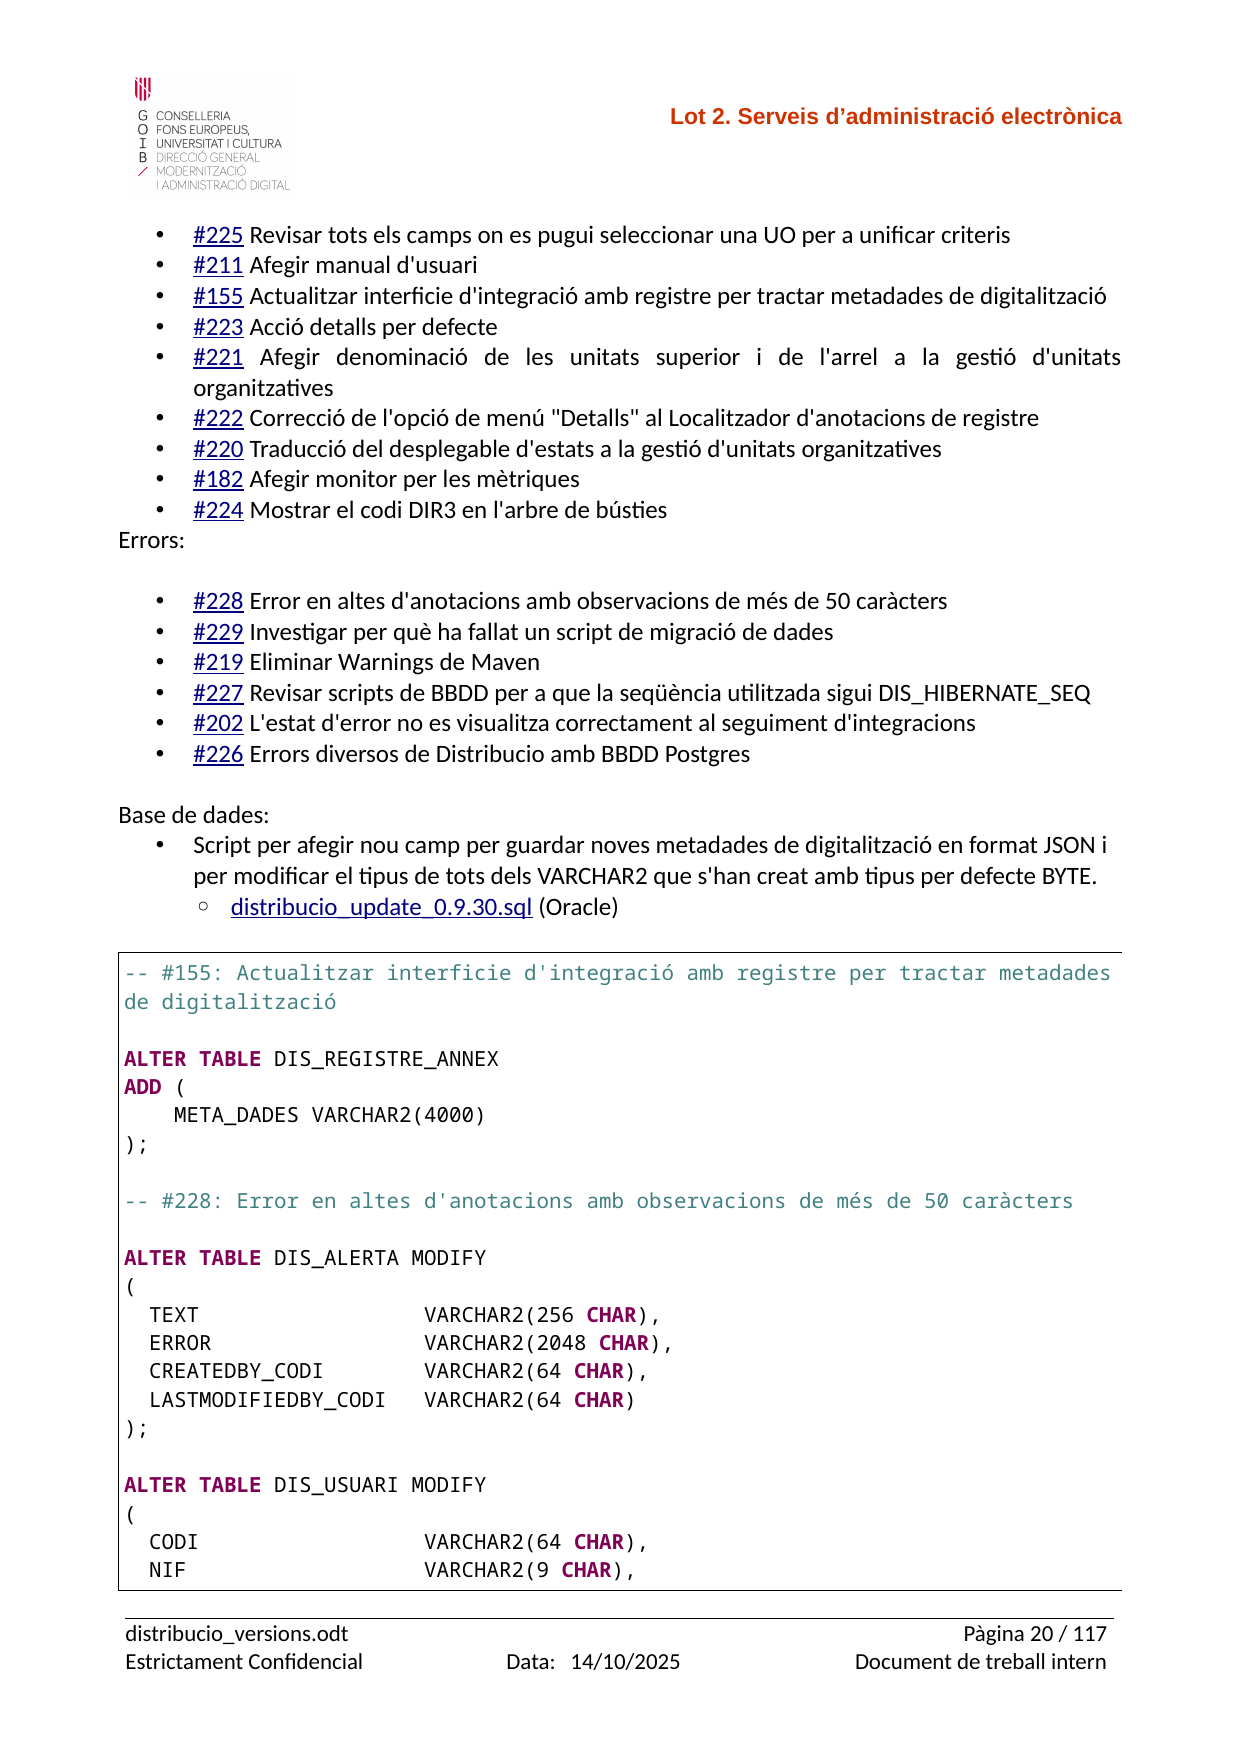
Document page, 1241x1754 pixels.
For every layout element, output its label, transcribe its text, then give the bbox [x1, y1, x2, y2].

list #227 Revisar scripts de BBDD per a que la seqüència utilitzada sigui DIS_HIBERNATE_SEQ [156, 677, 1122, 707]
list Script per afegir nou camp per guardar noves metadades de digitalització en format JSON i per modificar el tipus de tots dels VARCHAR2 que s'han creat amb tipus per defecte BYTE. [156, 829, 1122, 891]
list #223 Acció detalls per defecte [156, 311, 1122, 341]
picture [126, 70, 299, 197]
table_header -- #155: Actualitzar interficie d'integració amb registre per tractar metadades de digitalització ALTER TABLE DIS_REGISTRE_ANNEX ADD ( META_DADES VARCHAR2(4000) ); -- #228: Error en altes d'anotacions amb observacions de més de 50 caràcters ALTER TABLE DIS_ALERTA MODIFY ( TEXT VARCHAR2(256 CHAR), ERROR VARCHAR2(2048 CHAR), CREATEDBY_CODI VARCHAR2(64 CHAR), LASTMODIFIEDBY_CODI VARCHAR2(64 CHAR) ); ALTER TABLE DIS_USUARI MODIFY ( CODI VARCHAR2(64 CHAR), NIF VARCHAR2(9 CHAR), [119, 953, 1122, 1590]
list #182 Afegir monitor per les mètriques [156, 463, 1122, 494]
list #221 Afegir denominació de les unitats superior i de l'arrel a la gestió d'unitats organitzatives [156, 341, 1122, 402]
list #202 L'estat d'error no es visualitza correctament al seguiment d'integracions [156, 707, 1122, 738]
list distribucio_update_0.9.30.sql (Oracle) [193, 891, 1122, 921]
list #226 Errors diversos de Distribucio amb BBDD Postgres [156, 738, 1122, 768]
list #222 Correcció de l'opció de menú "Detalls" al Localitzador d'anotacions de registre [156, 402, 1122, 433]
list #225 Revisar tots els camps on es pugui seleccionar una UO per a unificar criteris [156, 219, 1122, 250]
list #228 Error en altes d'anotacions amb observacions de més de 50 caràcters [156, 585, 1122, 616]
text Errors: [118, 524, 1122, 555]
list #155 Actualitzar interficie d'integració amb registre per tractar metadades de digitalització [156, 280, 1122, 311]
list #229 Investigar per què ha fallat un script de migració de dades [156, 616, 1122, 646]
list #220 Traducció del desplegable d'estats a la gestió d'unitats organitzatives [156, 433, 1122, 463]
list #224 Mostrar el codi DIR3 en l'arbre de bústies [156, 494, 1122, 524]
list #219 Eliminar Warnings de Maven [156, 646, 1122, 677]
text Base de dades: [118, 799, 1122, 829]
list #211 Afegir manual d'usuari [156, 250, 1122, 280]
